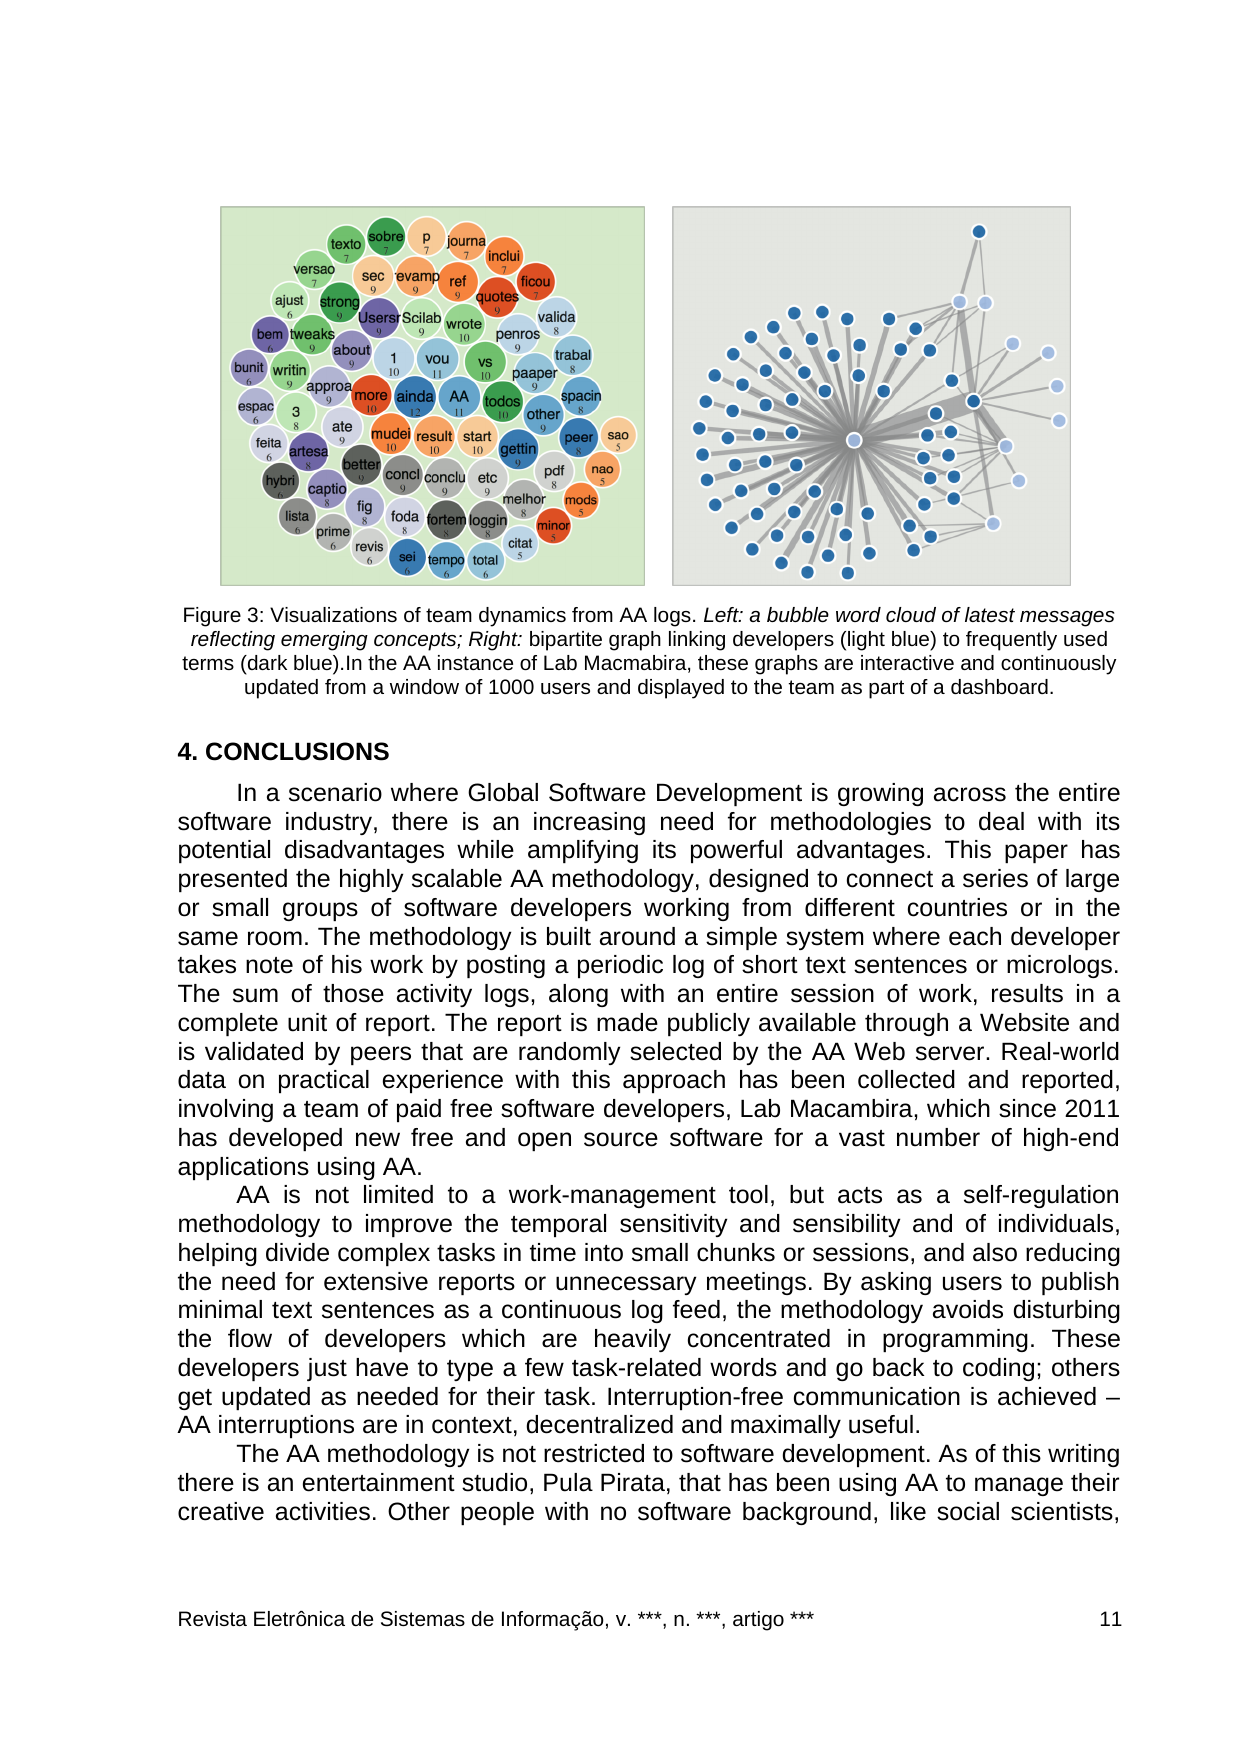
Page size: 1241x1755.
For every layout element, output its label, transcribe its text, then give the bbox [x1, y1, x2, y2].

text Figure 3: Visualizations of team dynamics from AA logs. Left: a bubble word cloud of latest messages reflecting emerging concepts; Right: bipartite graph linking developers (light blue) to frequently used terms (dark blue).In the AA instance of Lab Macmabira, these graphs are interactive and continuously updated from a window of 1000 users and displayed to the team as part of a dashboard. [177, 603, 1122, 699]
picture [672, 206, 1071, 586]
picture [220, 206, 645, 586]
text The AA methodology is not restricted to software development. As of this writing there is an entertainment studio, Pula Pirata, that has been using AA to manage their creative activities. Other people with no software background, like social scientists, [177, 1439, 1122, 1525]
text AA is not limited to a work-management tool, but acts as a self-regulation methodology to improve the temporal sensitivity and sensibility and of individuals, helping divide complex tasks in time into small chunks or sessions, and also reducing the need for extensive reports or unnecessary meetings. By asking users to publish minimal text sentences as a continuous log feed, the methodology avoids disturbing the flow of developers which are heavily concentrated in programming. These developers just have to type a few task-related words and go back to coding; others get updated as needed for their task. Interruption-free communication is achieved – AA interruptions are in context, decentralized and maximally useful. [177, 1180, 1122, 1439]
text In a scenario where Global Software Development is growing across the entire software industry, there is an increasing need for methodologies to deal with its potential disadvantages while amplifying its powerful advantages. This paper has presented the highly scalable AA methodology, designed to connect a series of large or small groups of software developers working from different countries or in the same room. The methodology is built around a simple system where each developer takes note of his work by posting a periodic log of short text sentences or micrologs. The sum of those activity logs, along with an entire session of work, results in a complete unit of report. The report is made publicly available through a Website and is validated by peers that are randomly selected by the AA Web server. Real-world data on practical experience with this approach has been collected and reported, involving a team of paid free software developers, Lab Macambira, which since 2011 has developed new free and open source software for a vast number of high-end applications using AA. [177, 778, 1122, 1180]
subtitle 4. conclusions [177, 736, 1122, 765]
